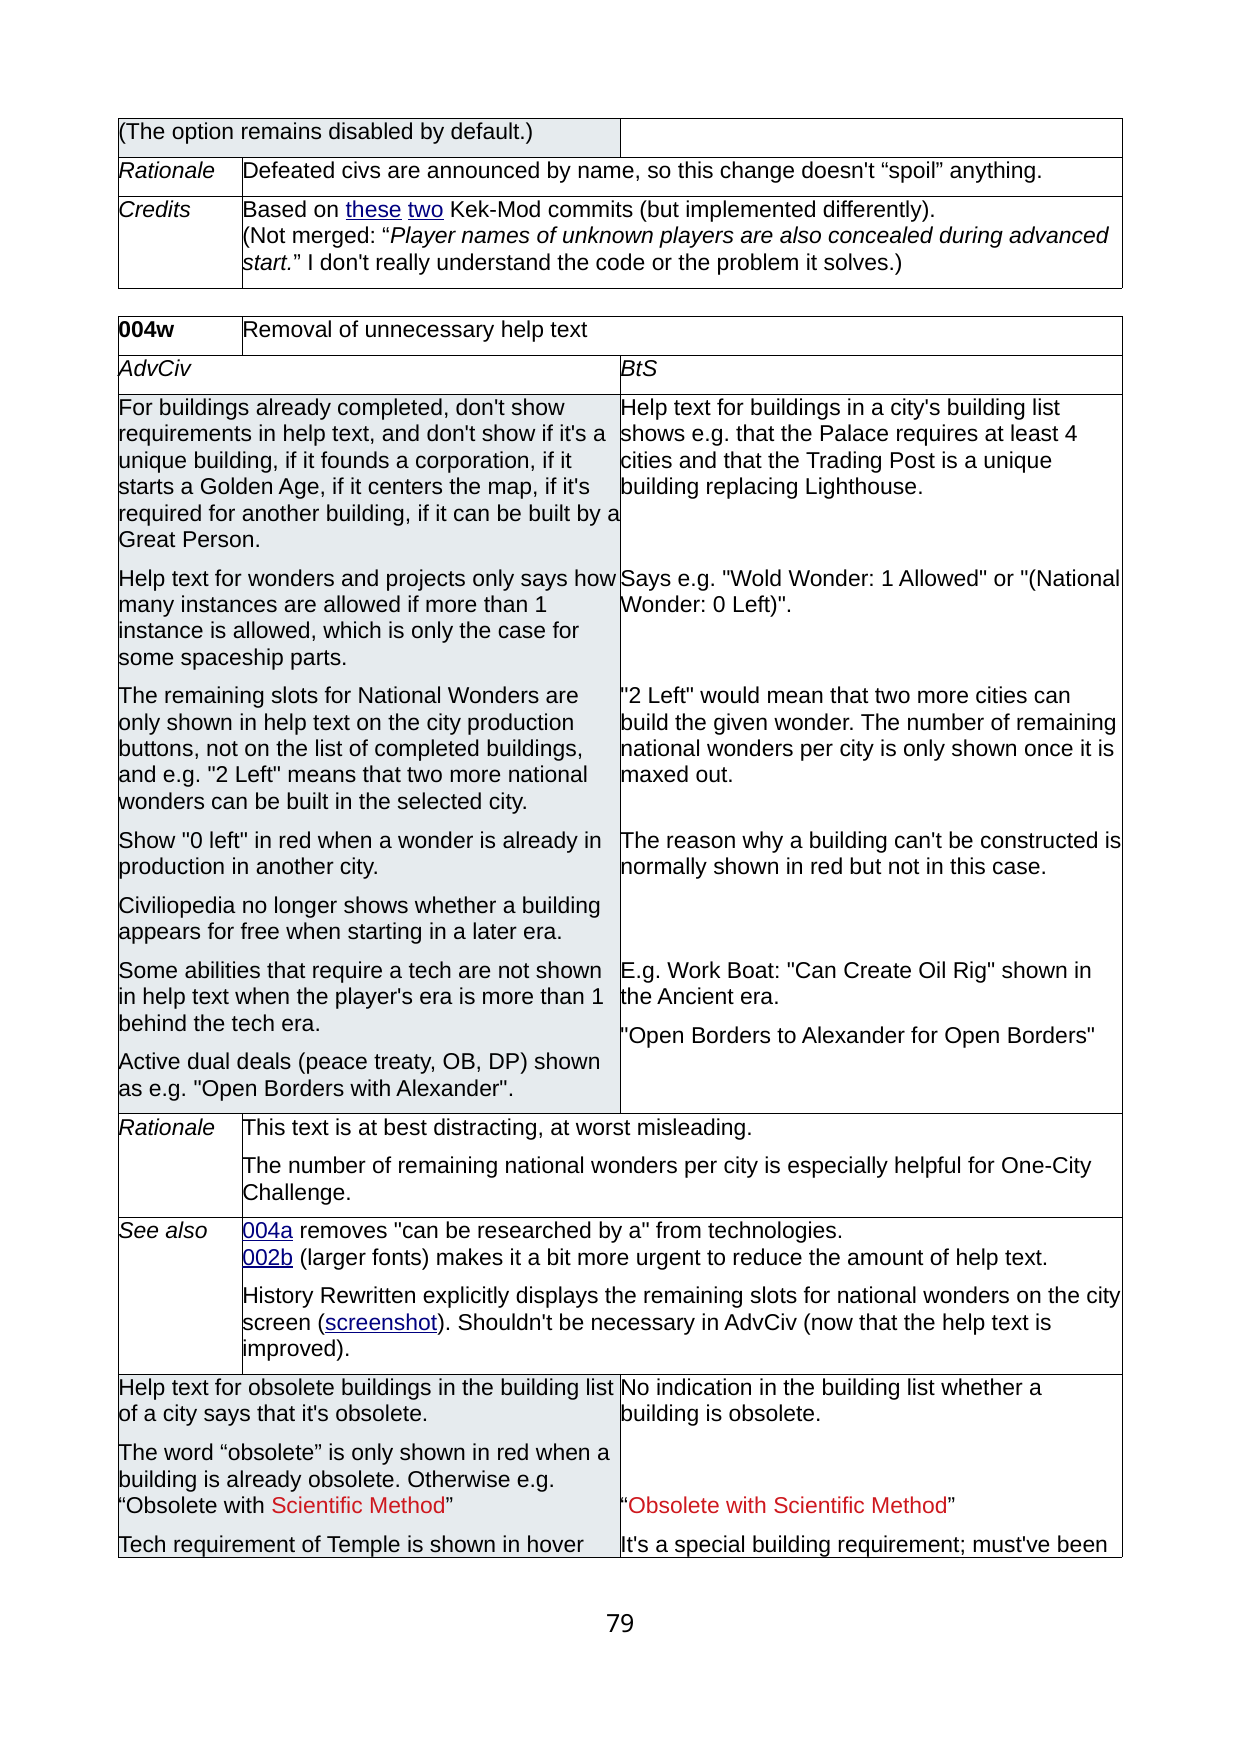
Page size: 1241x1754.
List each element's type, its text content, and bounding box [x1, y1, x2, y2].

table_cell BtS [621, 356, 1122, 394]
table_cell Help text for obsolete buildings in the building list of a city says that it's obsolete. The word “obsolete” is only shown in red when a building is already obsolete. Otherwise e.g. “Obsolete with Scientific Method” Tech requirement of Temple is shown in hover [119, 1375, 620, 1557]
table_cell Based on these two Kek-Mod commits (but implemented differently). (Not merged: “Player names of unknown players are also concealed during advanced start.” I don't really understand the code or the problem it solves.) [243, 197, 1122, 287]
table_cell (The option remains disabled by default.) [119, 119, 620, 157]
table_cell AdvCiv [119, 356, 620, 394]
table_cell Help text for buildings in a city's building list shows e.g. that the Palace requires at least 4 cities and that the Trading Post is a unique building replacing Lighthouse. Says e.g. "Wold Wonder: 1 Allowed" or "(National Wonder: 0 Left)". "2 Left" would mean that two more cities can build the given wonder. The number of remaining national wonders per city is only shown once it is maxed out. The reason why a building can't be constructed is normally shown in red but not in this case. E.g. Work Boat: "Can Create Oil Rig" shown in the Ancient era. "Open Borders to Alexander for Open Borders" [621, 395, 1122, 1113]
table_header Removal of unnecessary help text [243, 317, 1122, 355]
table_cell For buildings already completed, don't show requirements in help text, and don't show if it's a unique building, if it founds a corporation, if it starts a Golden Age, if it centers the map, if it's required for another building, if it can be built by a Great Person. Help text for wonders and projects only says how many instances are allowed if more than 1 instance is allowed, which is only the case for some spaceship parts. The remaining slots for National Wonders are only shown in help text on the city production buttons, not on the list of completed buildings, and e.g. "2 Left" means that two more national wonders can be built in the selected city. Show "0 left" in red when a wonder is already in production in another city. Civiliopedia no longer shows whether a building appears for free when starting in a later era. Some abilities that require a tech are not shown in help text when the player's era is more than 1 behind the tech era. Active dual deals (peace treaty, OB, DP) shown as e.g. "Open Borders with Alexander". [119, 395, 620, 1113]
table_header 004w [119, 317, 242, 355]
table_cell Credits [119, 197, 242, 287]
table_cell 004a removes "can be researched by a" from technologies. 002b (larger fonts) makes it a bit more urgent to reduce the amount of help text. History Rewritten explicitly displays the remaining slots for national wonders on the city screen (screenshot). Shouldn't be necessary in AdvCiv (now that the help text is improved). [243, 1218, 1122, 1374]
table_cell Rationale [119, 158, 242, 196]
table_cell This text is at best distracting, at worst misleading. The number of remaining national wonders per city is especially helpful for One-City Challenge. [243, 1114, 1122, 1217]
table_cell Defeated civs are announced by name, so this change doesn't “spoil” anything. [243, 158, 1122, 196]
table_cell Rationale [119, 1114, 242, 1217]
table_cell [621, 119, 1122, 157]
table_cell No indication in the building list whether a building is obsolete. “Obsolete with Scientific Method” It's a special building requirement; must've been [621, 1375, 1122, 1557]
table_cell See also [119, 1218, 242, 1374]
